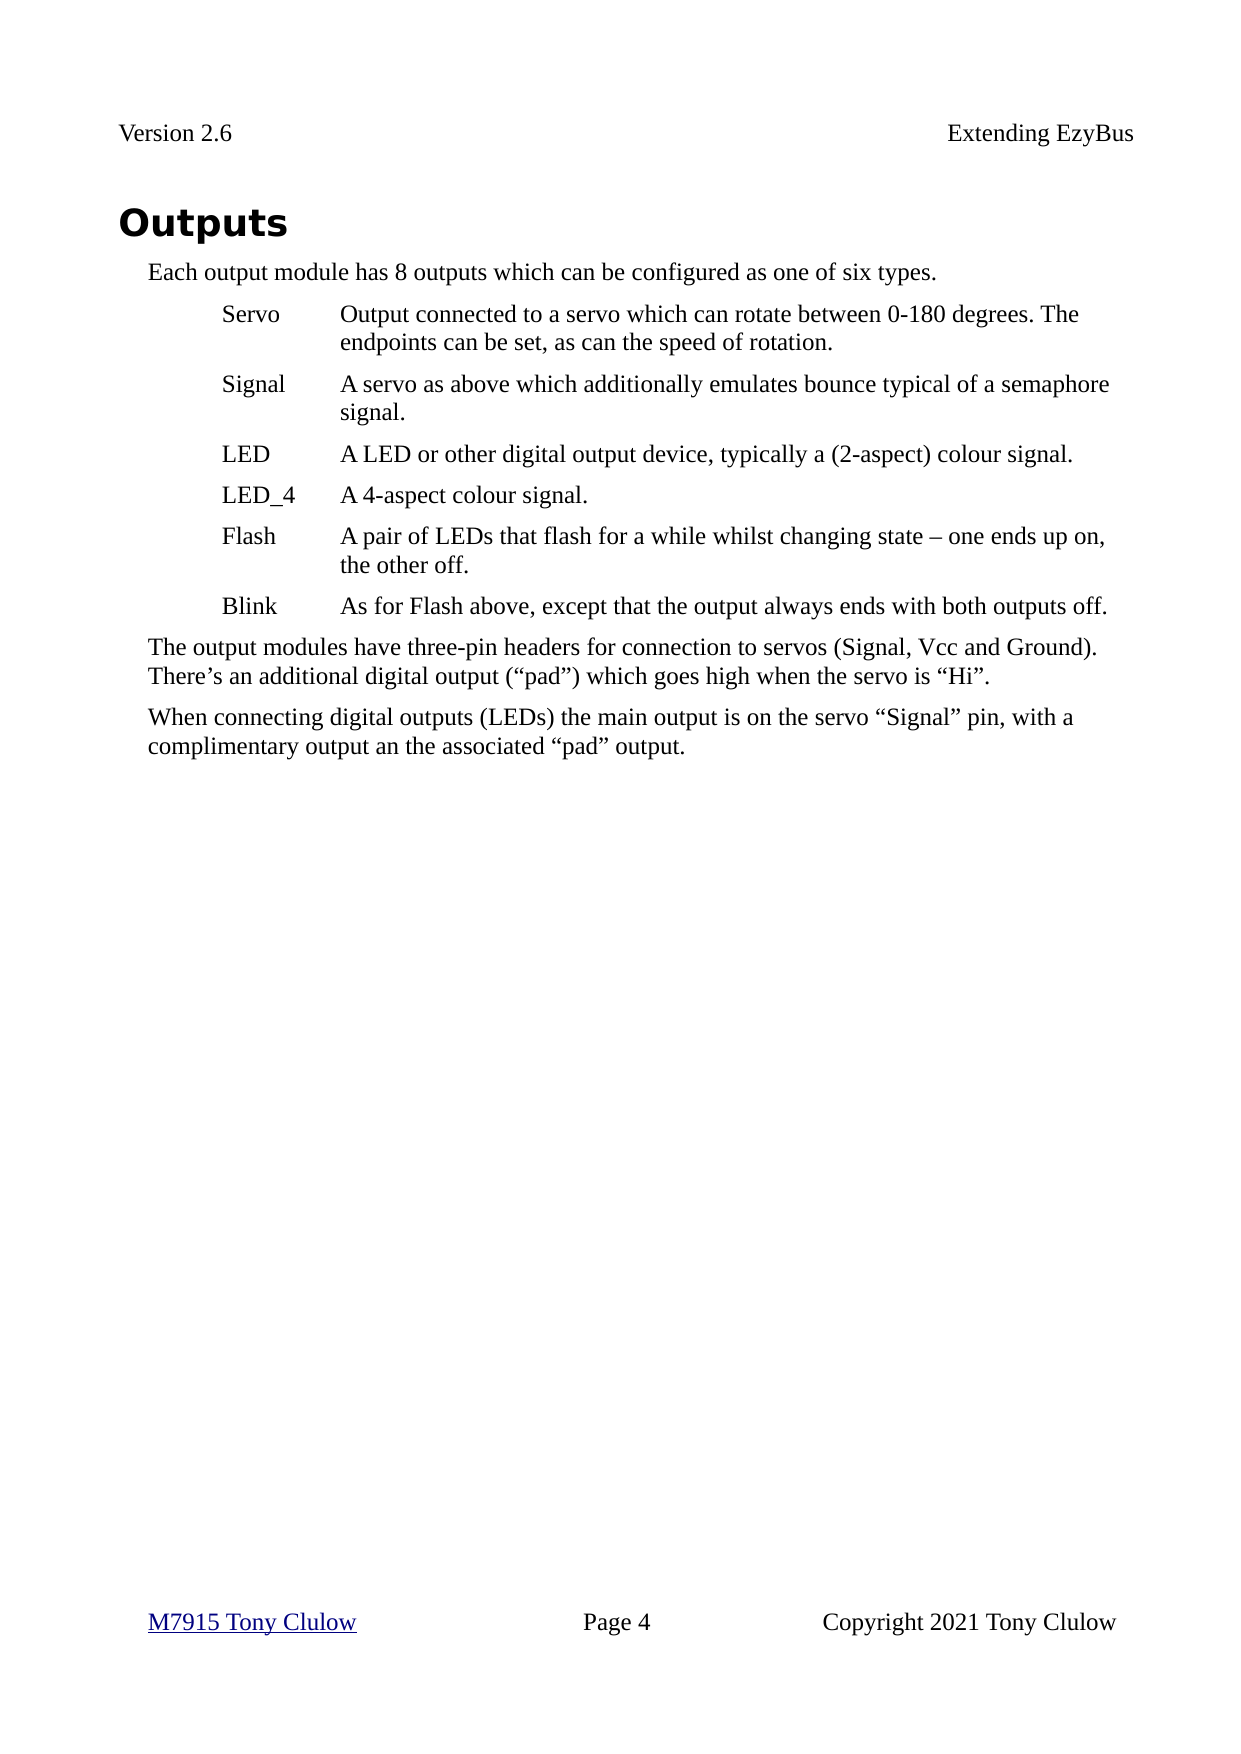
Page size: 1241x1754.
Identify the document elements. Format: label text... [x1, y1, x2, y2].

text When connecting digital outputs (LEDs) the main output is on the servo “Signal” pin, with a complimentary output an the associated “pad” output. [148, 702, 1134, 760]
text Each output module has 8 outputs which can be configured as one of six types. [148, 257, 1134, 286]
text Blink As for Flash above, except that the output always ends with both outputs off. [222, 591, 1134, 620]
text Servo Output connected to a servo which can rotate between 0-180 degrees. The endpoints can be set, as can the speed of rotation. [222, 299, 1134, 356]
subtitle Outputs [118, 201, 1134, 245]
text LED A LED or other digital output device, typically a (2-aspect) colour signal. [222, 439, 1134, 467]
text Signal A servo as above which additionally emulates bounce typical of a semaphore signal. [222, 369, 1134, 426]
text Flash A pair of LEDs that flash for a while whilst changing state – one ends up on, the other off. [222, 521, 1134, 579]
text The output modules have three-pin headers for connection to servos (Signal, Vcc and Ground). There’s an additional digital output (“pad”) which goes high when the servo is “Hi”. [148, 632, 1134, 690]
text LED_4 A 4-aspect colour signal. [222, 480, 1134, 509]
